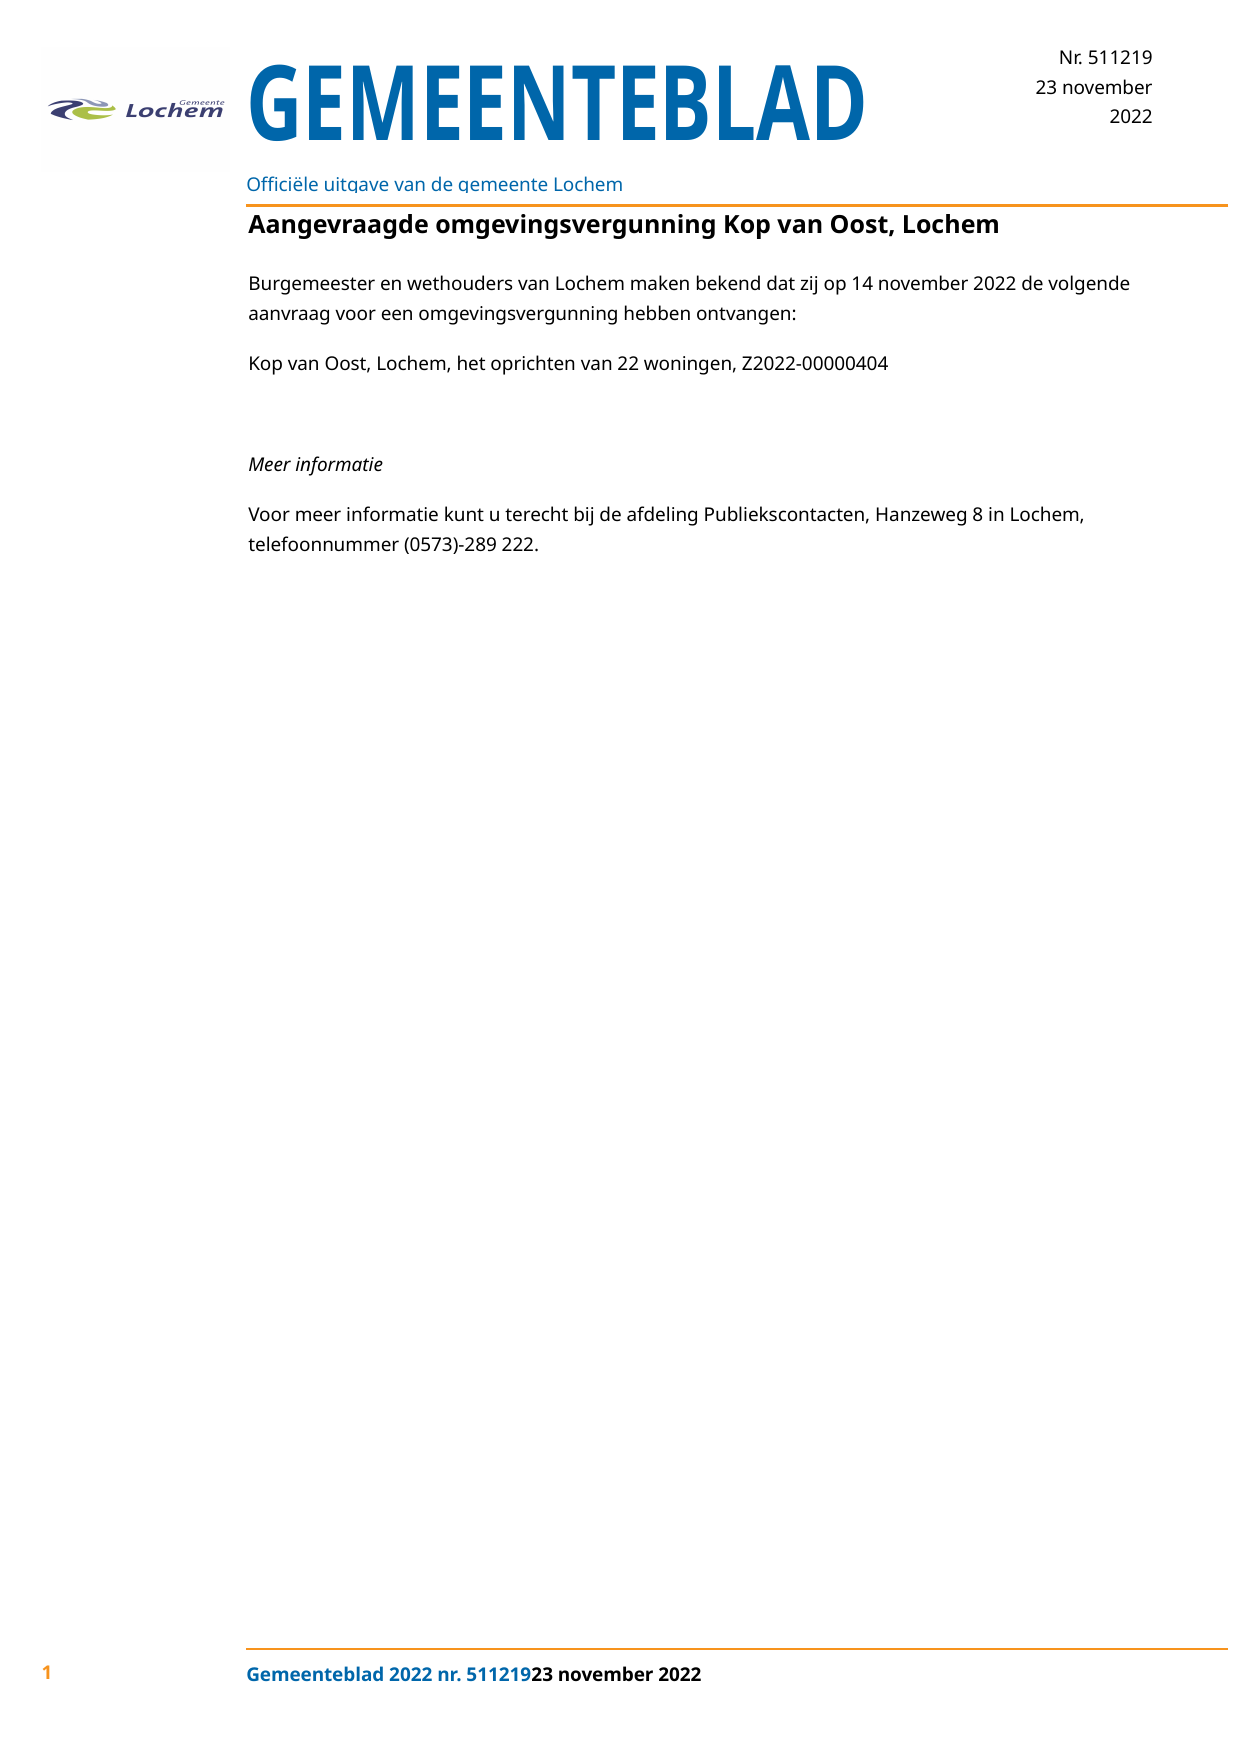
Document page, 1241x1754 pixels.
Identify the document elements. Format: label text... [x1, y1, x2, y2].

text Aangevraagde omgevingsvergunning Kop van Oost, Lochem [248, 207, 1152, 241]
text Kop van Oost, Lochem, het oprichten van 22 woningen, Z2022-00000404 [248, 350, 1152, 376]
picture [41, 47, 231, 172]
text Burgemeester en wethouders van Lochem maken bekend dat zij op 14 november 2022 de volgende aanvraag voor een omgevingsvergunning hebben ontvangen: [248, 270, 1152, 326]
text Voor meer informatie kunt u terecht bij de afdeling Publiekscontacten, Hanzeweg 8 in Lochem, telefoonnummer (0573)-289 222. [248, 502, 1152, 557]
text Meer informatie [248, 451, 1152, 477]
